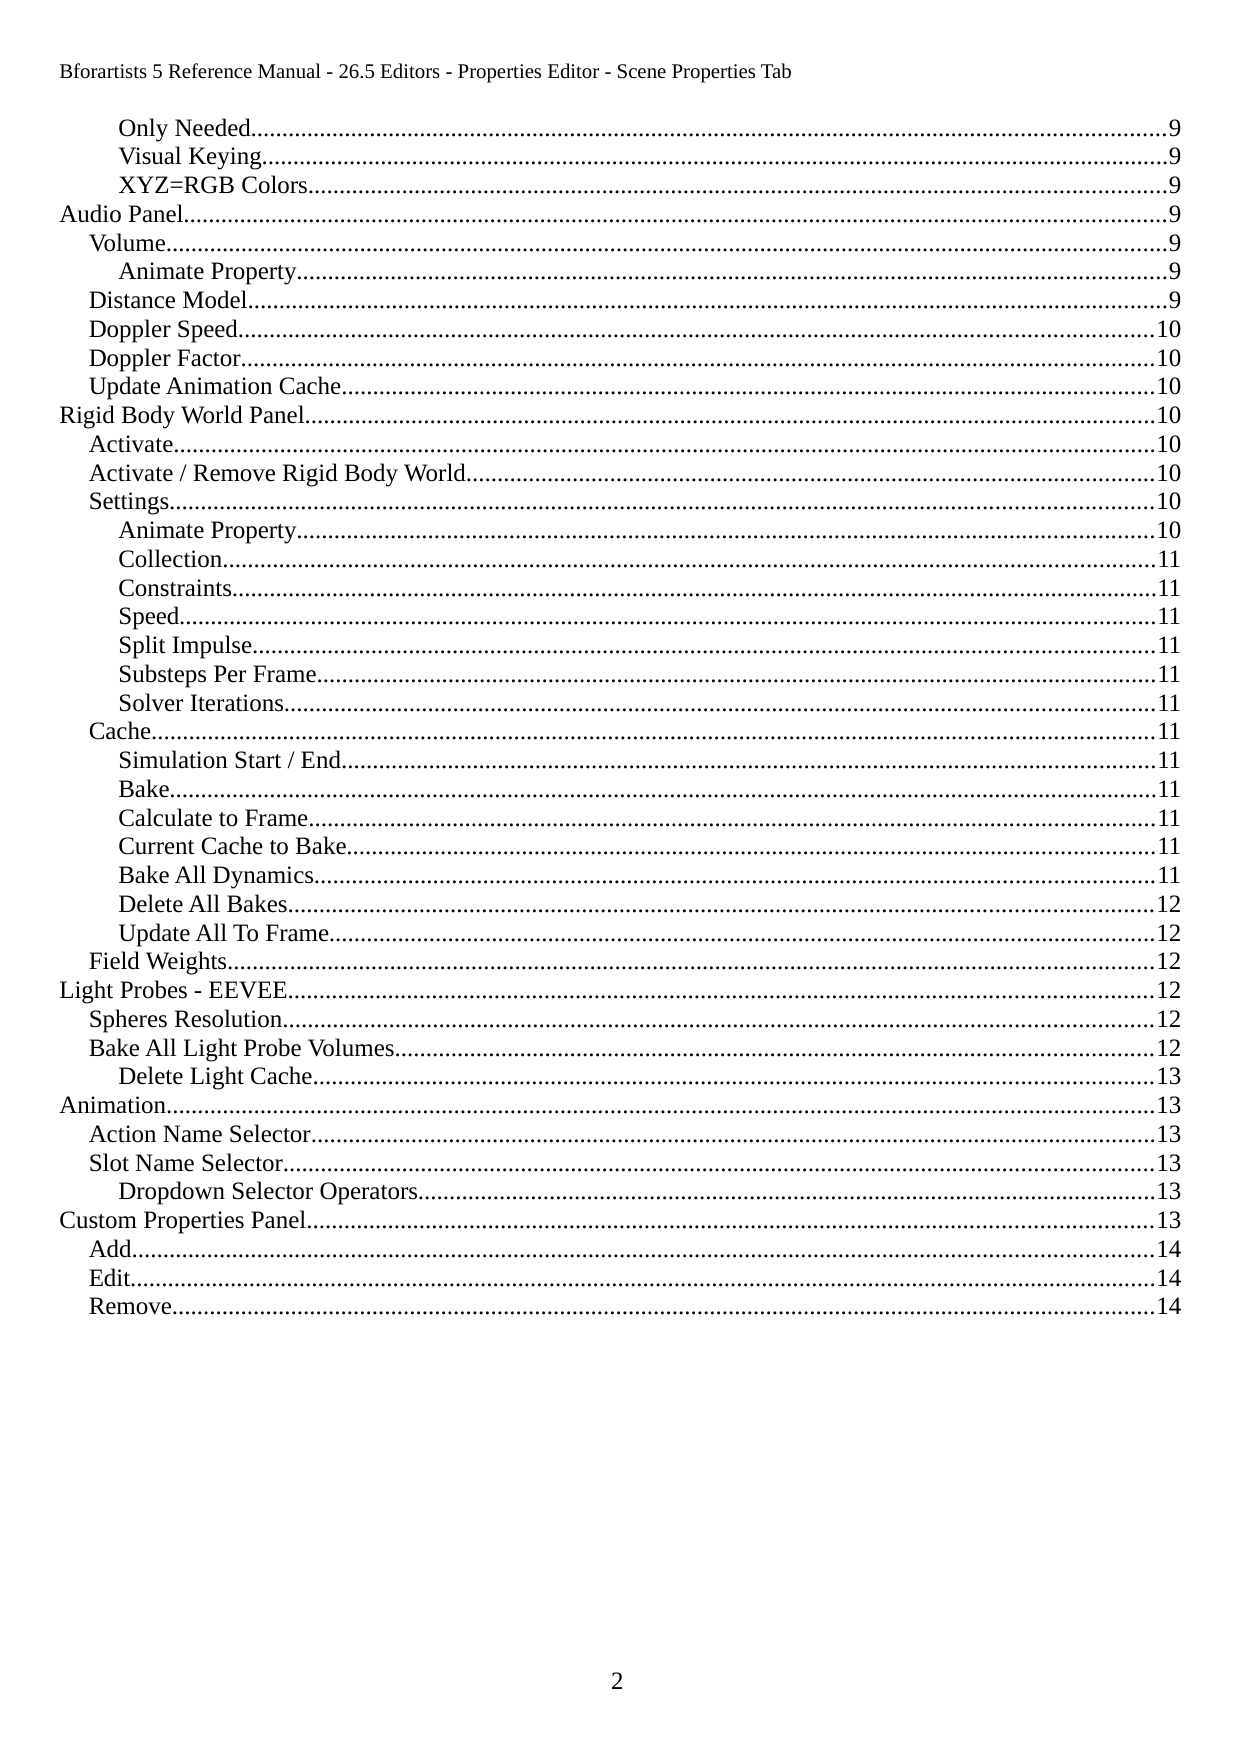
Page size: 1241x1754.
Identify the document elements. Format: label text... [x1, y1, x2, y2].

text Bake All Dynamics 11 [118, 860, 1181, 889]
text Doppler Factor 10 [88, 343, 1181, 371]
text Animation 13 [59, 1090, 1181, 1119]
text Action Name Selector 13 [88, 1119, 1181, 1148]
text Rigid Body World Panel 10 [59, 400, 1181, 429]
text Visual Keying 9 [118, 141, 1181, 170]
text Animate Property 10 [118, 515, 1181, 544]
text Collection 11 [118, 544, 1181, 573]
text Doppler Speed 10 [88, 314, 1181, 343]
text Substeps Per Frame 11 [118, 659, 1181, 688]
text Audio Panel 9 [59, 199, 1181, 228]
text Update All To Frame 12 [118, 918, 1181, 946]
text Dropdown Selector Operators 13 [118, 1176, 1181, 1205]
text Calculate to Frame 11 [118, 803, 1181, 831]
text Update Animation Cache 10 [88, 371, 1181, 400]
text Bake 11 [118, 774, 1181, 803]
text Bake All Light Probe Volumes 12 [88, 1033, 1181, 1061]
text Animate Property 9 [118, 256, 1181, 285]
text Activate 10 [88, 429, 1181, 458]
text Delete Light Cache 13 [118, 1061, 1181, 1090]
text Solver Iterations 11 [118, 688, 1181, 716]
text Distance Model 9 [88, 285, 1181, 314]
text Activate / Remove Rigid Body World 10 [88, 458, 1181, 486]
text Settings 10 [88, 486, 1181, 515]
text Only Needed 9 [118, 113, 1181, 141]
text Spheres Resolution 12 [88, 1004, 1181, 1033]
text Delete All Bakes 12 [118, 889, 1181, 918]
text XYZ=RGB Colors 9 [118, 170, 1181, 199]
text Custom Properties Panel 13 [59, 1205, 1181, 1234]
text Simulation Start / End 11 [118, 745, 1181, 774]
text Add 14 [88, 1234, 1181, 1263]
text Speed 11 [118, 601, 1181, 630]
text Slot Name Selector 13 [88, 1148, 1181, 1176]
text Constraints 11 [118, 573, 1181, 601]
text Volume 9 [88, 228, 1181, 256]
text Cache 11 [88, 716, 1181, 745]
text Field Weights 12 [88, 946, 1181, 975]
text Edit 14 [88, 1263, 1181, 1291]
text Current Cache to Bake 11 [118, 831, 1181, 860]
text Split Impulse 11 [118, 630, 1181, 659]
text Light Probes - EEVEE 12 [59, 975, 1181, 1004]
text Remove 14 [88, 1291, 1181, 1320]
